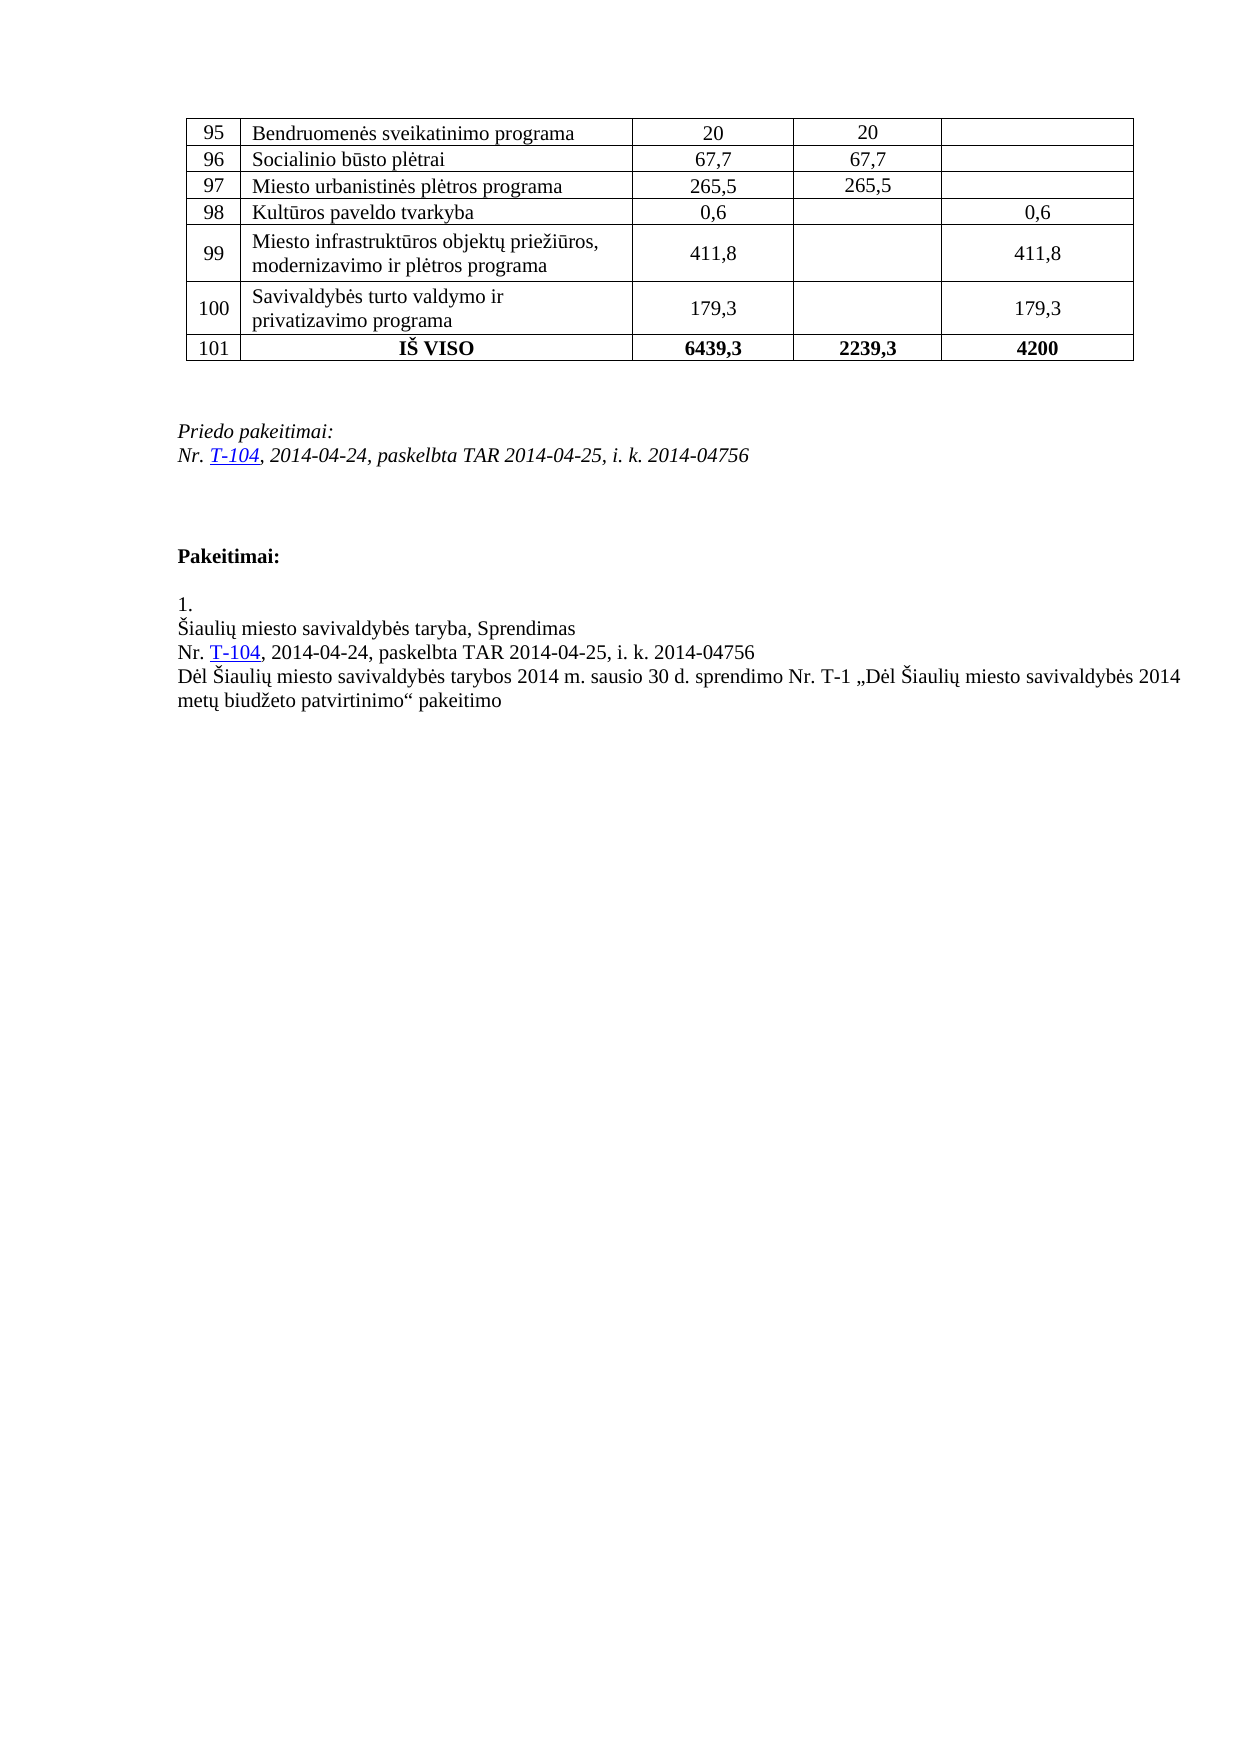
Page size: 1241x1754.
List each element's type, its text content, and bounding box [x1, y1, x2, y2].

table_cell [942, 172, 1133, 198]
table_cell 95 [187, 119, 240, 145]
text Nr. T-104, 2014-04-24, paskelbta TAR 2014-04-25, i. k. 2014-04756 [177, 640, 1181, 664]
table_cell [794, 282, 941, 334]
text Šiaulių miesto savivaldybės taryba, Sprendimas [177, 616, 1181, 640]
text 1. [177, 592, 1181, 616]
text Nr. T-104, 2014-04-24, paskelbta TAR 2014-04-25, i. k. 2014-04756 [177, 443, 1181, 467]
table_cell 99 [187, 225, 240, 281]
table_cell 67,7 [794, 146, 941, 171]
table_cell [794, 199, 941, 224]
table_cell 179,3 [633, 282, 793, 334]
table_cell Savivaldybės turto valdymo ir privatizavimo programa [241, 282, 632, 334]
table_cell 97 [187, 172, 240, 198]
table_cell 20 [794, 119, 941, 145]
table_cell 101 [187, 335, 240, 360]
table_cell 265,5 [794, 172, 941, 198]
table_cell 0,6 [633, 199, 793, 224]
table_cell IŠ VISO [241, 335, 632, 360]
table_cell 179,3 [942, 282, 1133, 334]
table_cell 96 [187, 146, 240, 171]
table_cell [942, 119, 1133, 145]
text Dėl Šiaulių miesto savivaldybės tarybos 2014 m. sausio 30 d. sprendimo Nr. T-1 „Dėl Šiaulių miesto savivaldybės 2014 metų biudžeto patvirtinimo“ pakeitimo [177, 664, 1181, 712]
table_cell 6439,3 [633, 335, 793, 360]
table_cell 20 [633, 119, 793, 145]
table_cell 100 [187, 282, 240, 334]
table_cell Socialinio būsto plėtrai [241, 146, 632, 171]
table_cell 411,8 [633, 225, 793, 281]
table_cell Bendruomenės sveikatinimo programa [241, 119, 632, 145]
table_cell Miesto urbanistinės plėtros programa [241, 172, 632, 198]
table_cell 0,6 [942, 199, 1133, 224]
table_cell [794, 225, 941, 281]
table_cell Kultūros paveldo tvarkyba [241, 199, 632, 224]
text Priedo pakeitimai: [177, 419, 1181, 443]
table_cell 2239,3 [794, 335, 941, 360]
table_cell [942, 146, 1133, 171]
table_cell 265,5 [633, 172, 793, 198]
table_cell 98 [187, 199, 240, 224]
table_cell Miesto infrastruktūros objektų priežiūros, modernizavimo ir plėtros programa [241, 225, 632, 281]
text Pakeitimai: [177, 544, 1181, 568]
table_cell 67,7 [633, 146, 793, 171]
table_cell 4200 [942, 335, 1133, 360]
table_cell 411,8 [942, 225, 1133, 281]
